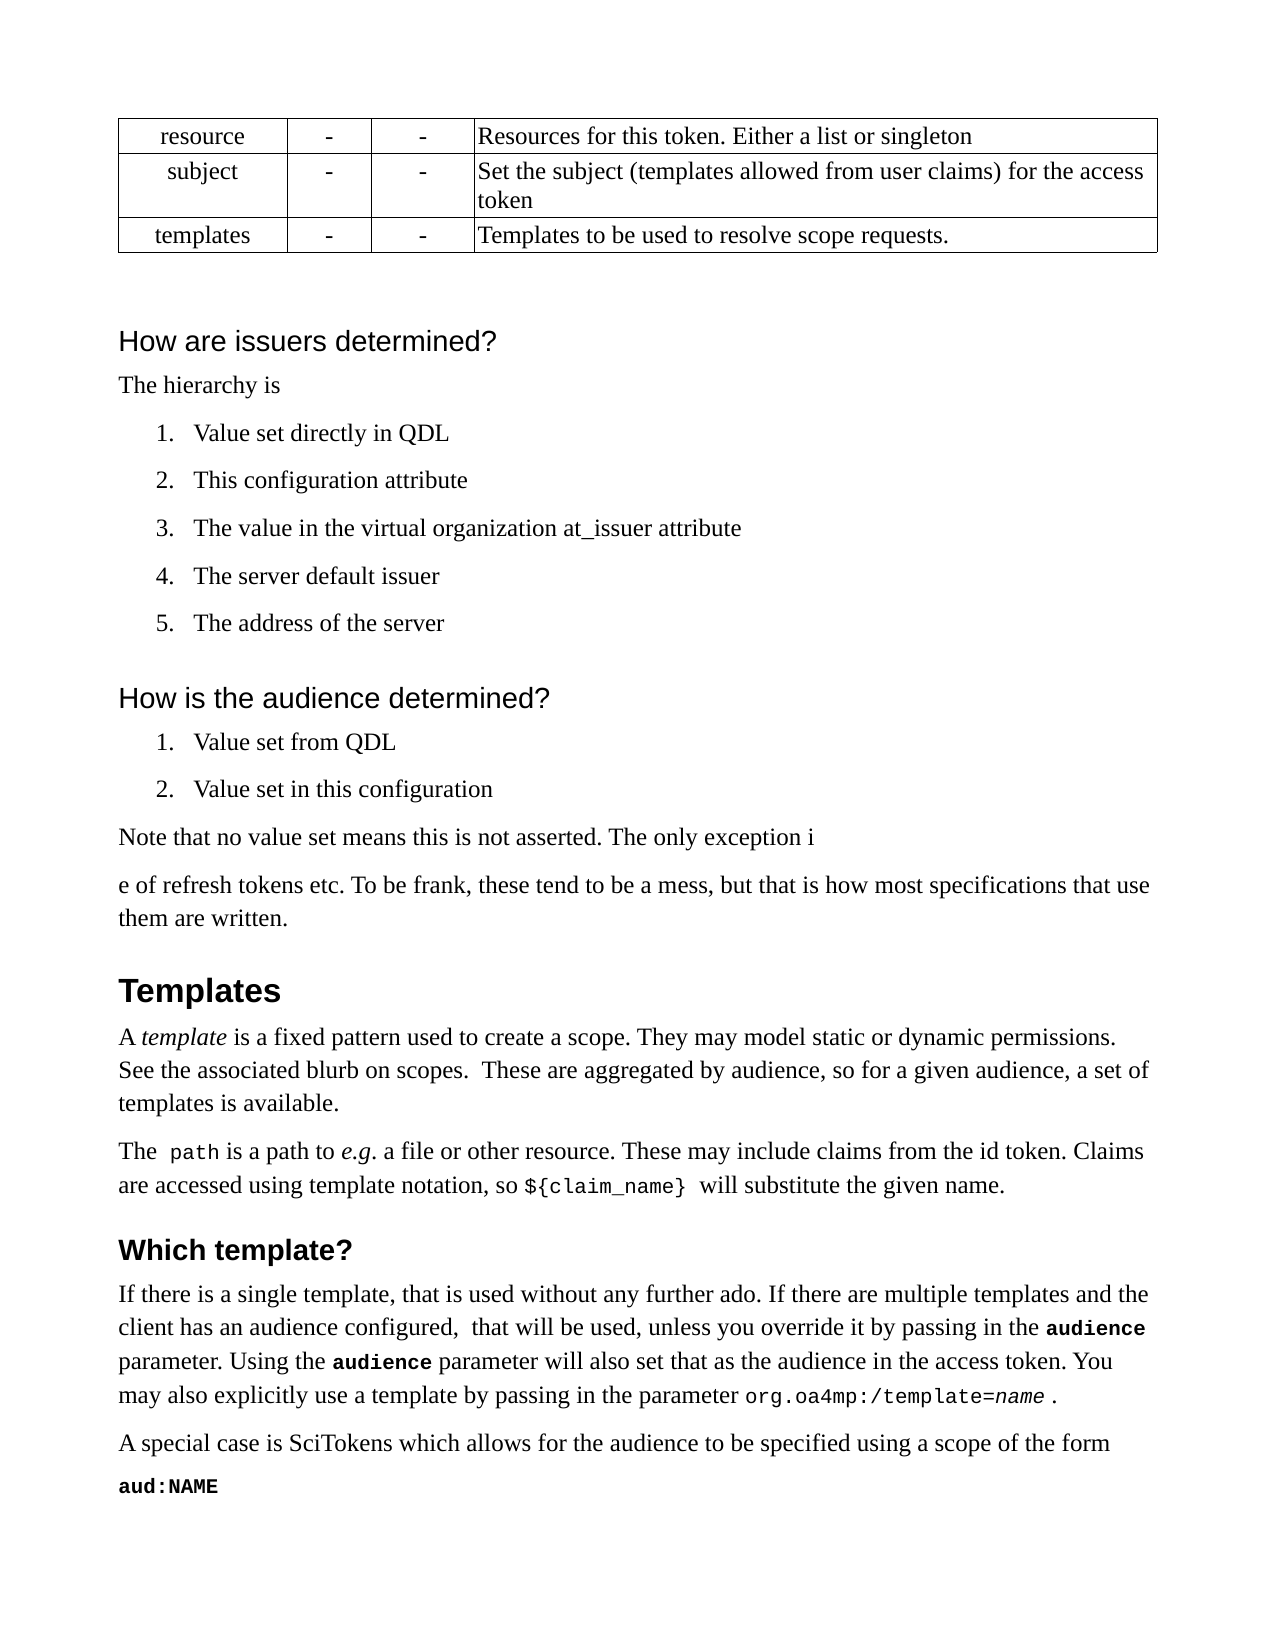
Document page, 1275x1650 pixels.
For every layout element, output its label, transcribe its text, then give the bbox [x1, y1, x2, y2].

text If there is a single template, that is used without any further ado. If there are multiple templates and the client has an audience configured, that will be used, unless you override it by passing in the audience parameter. Using the audience parameter will also set that as the audience in the access token. You may also explicitly use a template by passing in the parameter org.oa4mp:/template=name . [118, 1279, 1157, 1409]
table_cell templates [119, 218, 287, 252]
list The value in the virtual organization at_issuer attribute [156, 513, 1157, 542]
table_cell - [288, 218, 371, 252]
table_cell - [372, 218, 474, 252]
text Note that no value set means this is not asserted. The only exception i [118, 822, 1157, 851]
table_cell - [288, 154, 371, 217]
text The path is a path to e.g. a file or other resource. These may include claims from the id token. Claims are accessed using template notation, so ${claim_name} will substitute the given name. [118, 1136, 1157, 1199]
list Value set directly in QDL [156, 418, 1157, 447]
text aud:NAME [118, 1476, 1157, 1500]
table_cell Set the subject (templates allowed from user claims) for the access token [475, 154, 1157, 217]
list Value set from QDL [156, 727, 1157, 756]
table_cell Templates to be used to resolve scope requests. [475, 218, 1157, 252]
list The address of the server [156, 608, 1157, 637]
list This configuration attribute [156, 466, 1157, 494]
table_cell Resources for this token. Either a list or singleton [475, 119, 1157, 153]
text e of refresh tokens etc. To be frank, these tend to be a mess, but that is how most specifications that use them are written. [118, 870, 1157, 932]
list The server default issuer [156, 561, 1157, 589]
subtitle How is the audience determined? [118, 681, 1157, 714]
subtitle Which template? [118, 1233, 1157, 1267]
list Value set in this configuration [156, 774, 1157, 803]
subtitle How are issuers determined? [118, 324, 1157, 358]
text The hierarchy is [118, 370, 1157, 399]
table_cell - [372, 154, 474, 217]
table_cell subject [119, 154, 287, 217]
subtitle Templates [118, 971, 1157, 1010]
text A template is a fixed pattern used to create a scope. They may model static or dynamic permissions. See the associated blurb on scopes. These are aggregated by audience, so for a given audience, a set of templates is available. [118, 1022, 1157, 1117]
table_cell - [372, 119, 474, 153]
table_cell - [288, 119, 371, 153]
table_cell resource [119, 119, 287, 153]
text A special case is SciTokens which allows for the audience to be specified using a scope of the form [118, 1428, 1157, 1457]
